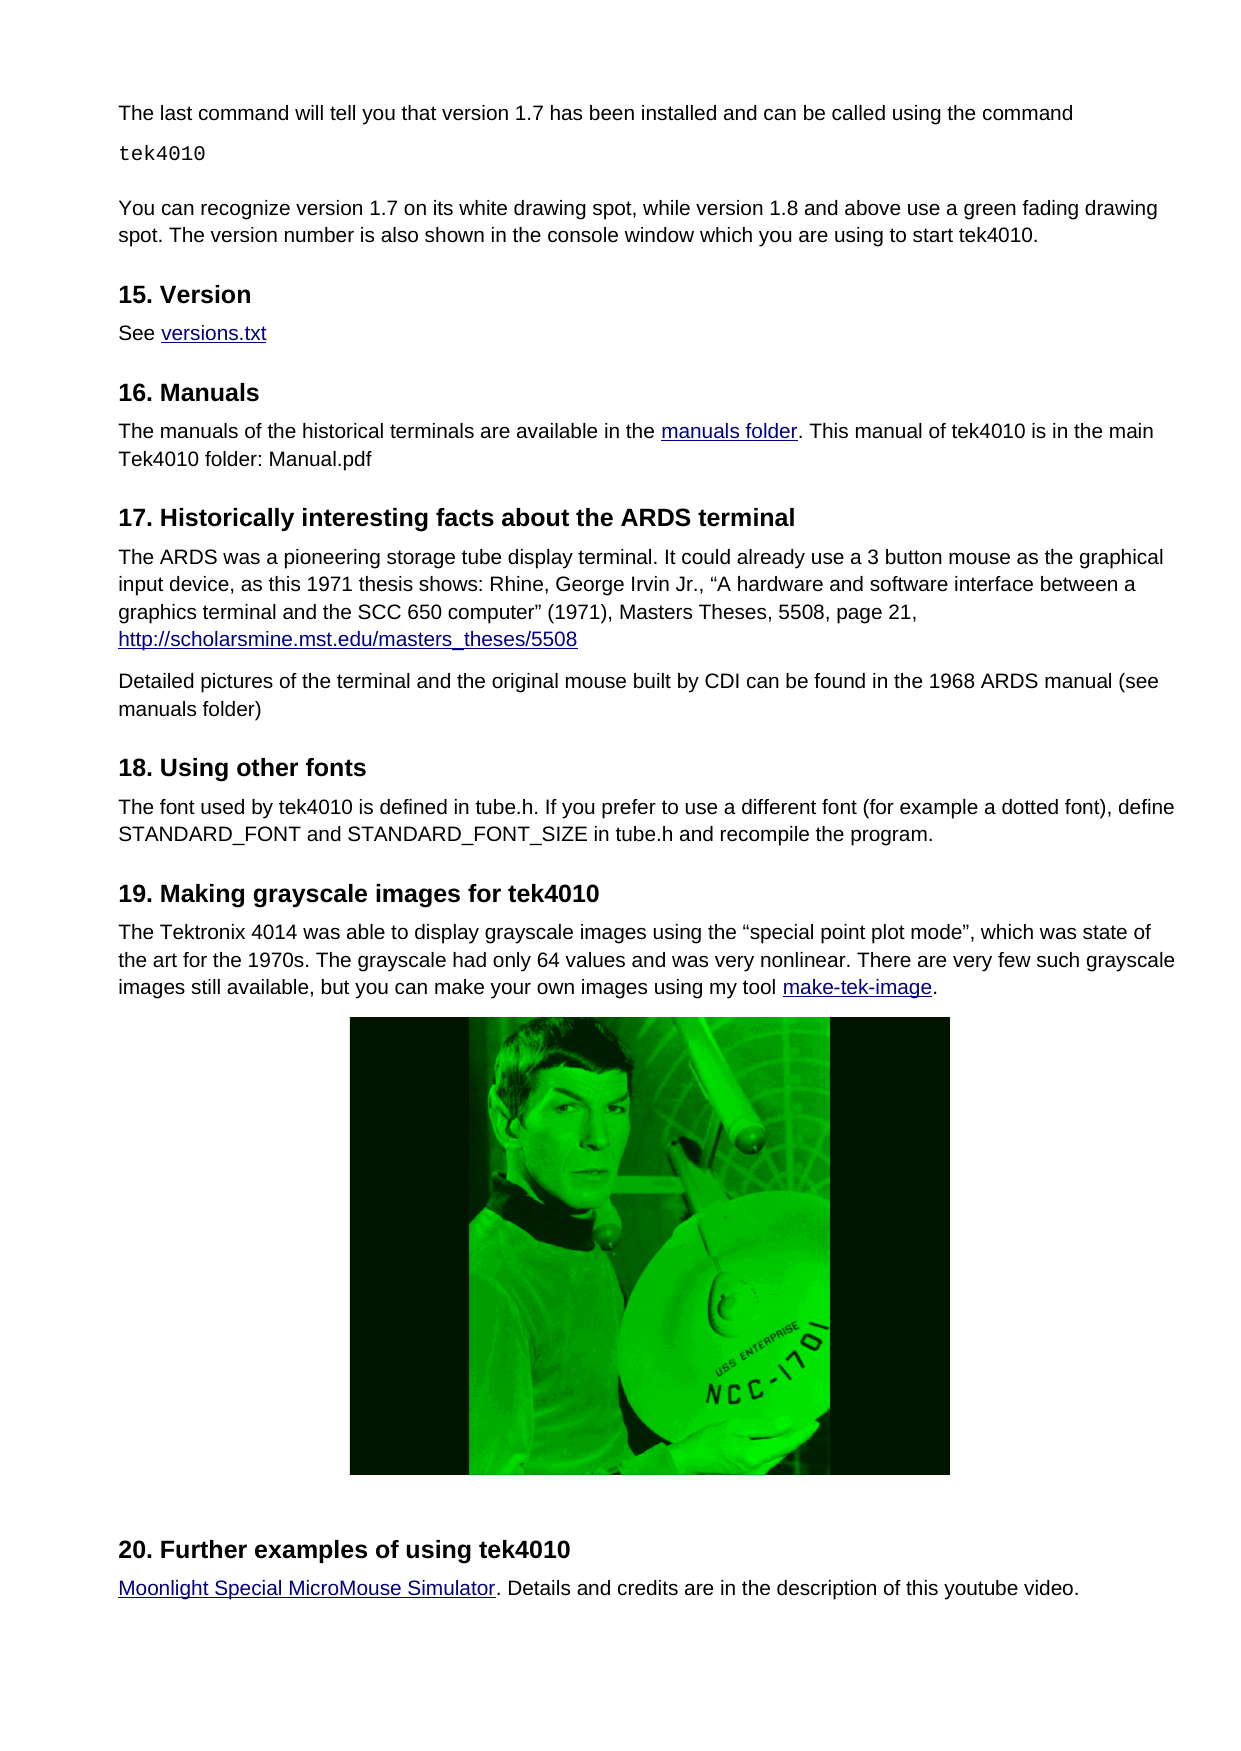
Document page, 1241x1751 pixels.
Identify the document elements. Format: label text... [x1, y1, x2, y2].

subtitle 15. Version [118, 280, 1181, 309]
subtitle 17. Historically interesting facts about the ARDS terminal [118, 503, 1181, 532]
picture [349, 1017, 950, 1475]
text The last command will tell you that version 1.7 has been installed and can be called using the command [118, 101, 1181, 124]
subtitle 19. Making grayscale images for tek4010 [118, 879, 1181, 907]
subtitle 20. Further examples of using tek4010 [118, 1535, 1181, 1563]
text The manuals of the historical terminals are available in the manuals folder. This manual of tek4010 is in the main Tek4010 folder: Manual.pdf [118, 419, 1181, 471]
subtitle 16. Manuals [118, 378, 1181, 407]
text See versions.txt [118, 321, 1181, 345]
text Moonlight Special MicroMouse Simulator. Details and credits are in the description of this youtube video. [118, 1576, 1181, 1600]
text Detailed pictures of the terminal and the original mouse built by CDI can be found in the 1968 ARDS manual (see manuals folder) [118, 669, 1181, 721]
text The font used by tek4010 is defined in tube.h. If you prefer to use a different font (for example a dotted font), define STANDARD_FONT and STANDARD_FONT_SIZE in tube.h and recompile the program. [118, 794, 1181, 846]
subtitle 18. Using other fonts [118, 753, 1181, 782]
text The Tektronix 4014 was able to display grayscale images using the “special point plot mode”, which was state of the art for the 1970s. The grayscale had only 64 values and was very nonlinear. There are very few such grayscale images still available, but you can make your own images using my tool make-tek-image. [118, 920, 1181, 999]
text The ARDS was a pioneering storage tube display terminal. It could already use a 3 button mouse as the graphical input device, as this 1971 thesis shows: Rhine, George Irvin Jr., “A hardware and software interface between a graphics terminal and the SCC 650 computer” (1971), Masters Theses, 5508, page 21, http://scholarsmine.mst.edu/masters_theses/5508 [118, 544, 1181, 651]
text tek4010 [118, 143, 1181, 166]
text You can recognize version 1.7 on its white drawing spot, while version 1.8 and above use a green fading drawing spot. The version number is also shown in the console window which you are using to start tek4010. [118, 196, 1181, 247]
